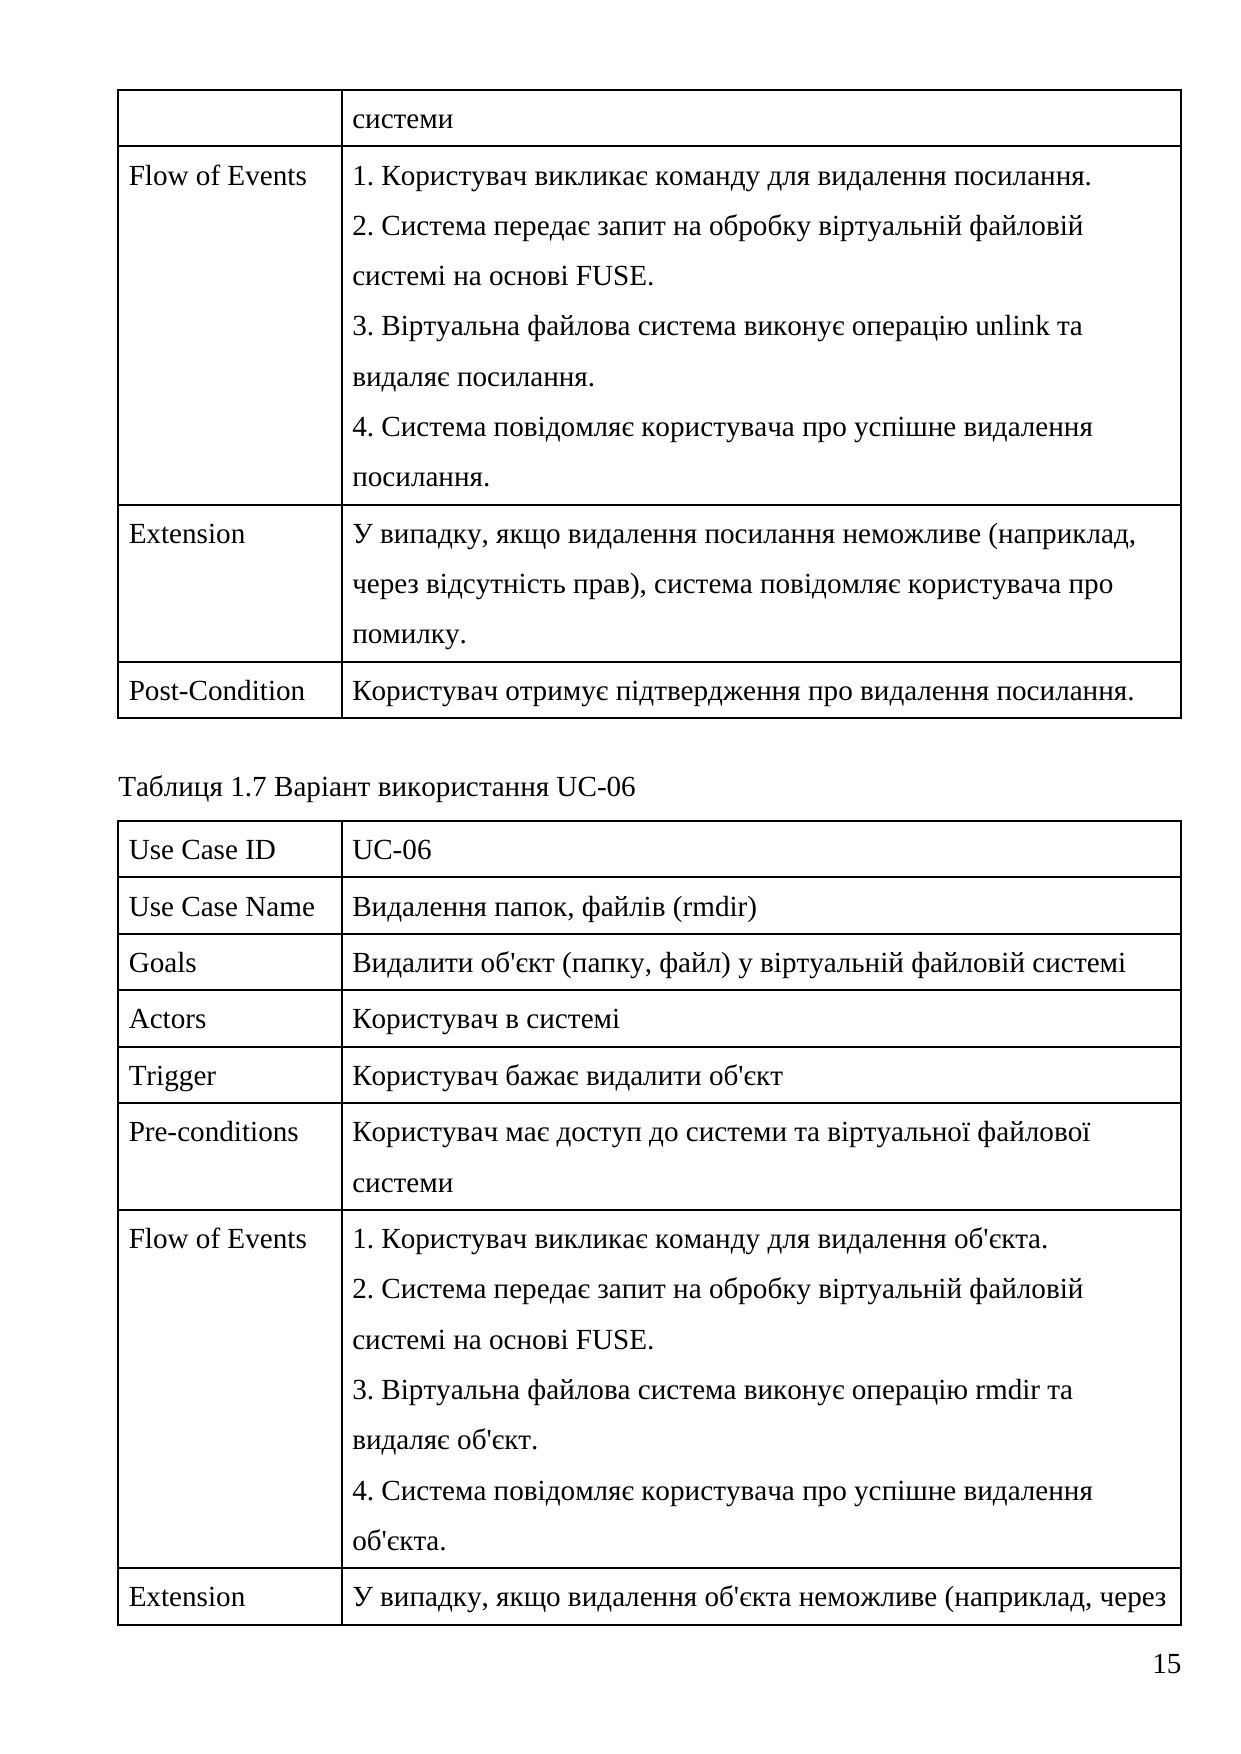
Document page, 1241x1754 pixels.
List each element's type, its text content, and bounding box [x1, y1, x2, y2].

table_cell Trigger [119, 1048, 341, 1102]
table_cell Extension [119, 506, 341, 661]
table_cell Користувач має доступ до системи та віртуальної файлової системи [343, 1104, 1180, 1209]
table_cell 1. Користувач викликає команду для видалення посилання. 2. Система передає запит на обробку віртуальній файловій системі на основі FUSE. 3. Віртуальна файлова система виконує операцію unlink та видаляє посилання. 4. Система повідомляє користувача про успішне видалення посилання. [343, 147, 1180, 503]
table_cell Extension [119, 1569, 341, 1623]
table_cell У випадку, якщо видалення об'єкта неможливе (наприклад, через [343, 1569, 1180, 1623]
table_cell Користувач в системі [343, 991, 1180, 1046]
table_cell системи [343, 91, 1180, 145]
table_cell Use Case Name [119, 878, 341, 933]
table_cell Flow of Events [119, 147, 341, 503]
list Варіант використання UC-06 [118, 769, 1181, 803]
table_cell Користувач отримує підтвердження про видалення посилання. [343, 663, 1180, 717]
table_cell Pre-conditions [119, 1104, 341, 1209]
table_cell Post-Condition [119, 663, 341, 717]
table_cell 1. Користувач викликає команду для видалення об'єкта. 2. Система передає запит на обробку віртуальній файловій системі на основі FUSE. 3. Віртуальна файлова система виконує операцію rmdir та видаляє об'єкт. 4. Система повідомляє користувача про успішне видалення об'єкта. [343, 1211, 1180, 1567]
table_header UC-06 [343, 822, 1180, 876]
table_cell Flow of Events [119, 1211, 341, 1567]
table_cell У випадку, якщо видалення посилання неможливе (наприклад, через відсутність прав), система повідомляє користувача про помилку. [343, 506, 1180, 661]
table_cell Користувач бажає видалити об'єкт [343, 1048, 1180, 1102]
table_header Use Case ID [119, 822, 341, 876]
table_cell Видалити об'єкт (папку, файл) у віртуальній файловій системі [343, 935, 1180, 989]
table_cell Actors [119, 991, 341, 1046]
table_cell Видалення папок, файлів (rmdir) [343, 878, 1180, 933]
table_cell [119, 91, 341, 145]
table_cell Goals [119, 935, 341, 989]
